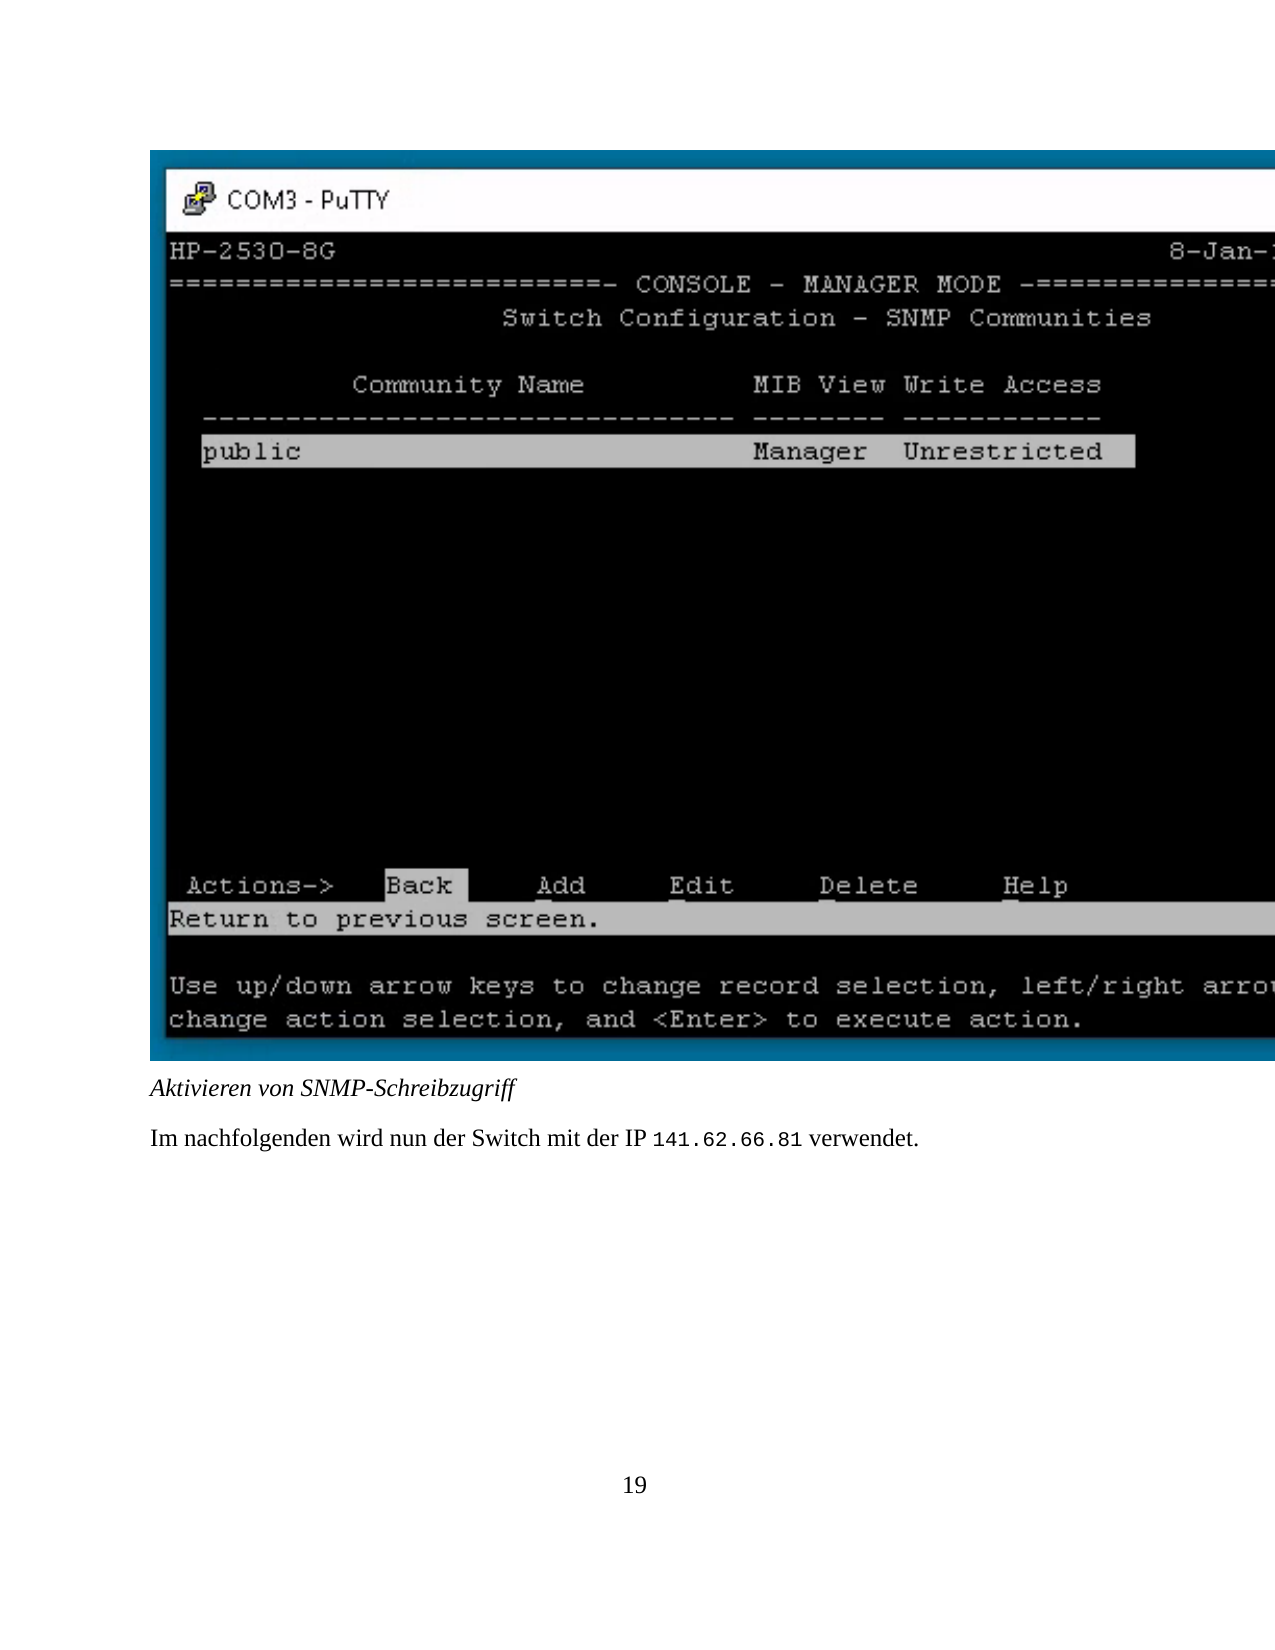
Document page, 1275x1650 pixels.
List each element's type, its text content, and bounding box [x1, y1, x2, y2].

text Im nachfolgenden wird nun der Switch mit der IP 141.62.66.81 verwendet. [150, 1123, 1125, 1153]
picture [163, 168, 1275, 1039]
text Aktivieren von SNMP-Schreibzugriff [150, 1073, 1125, 1102]
